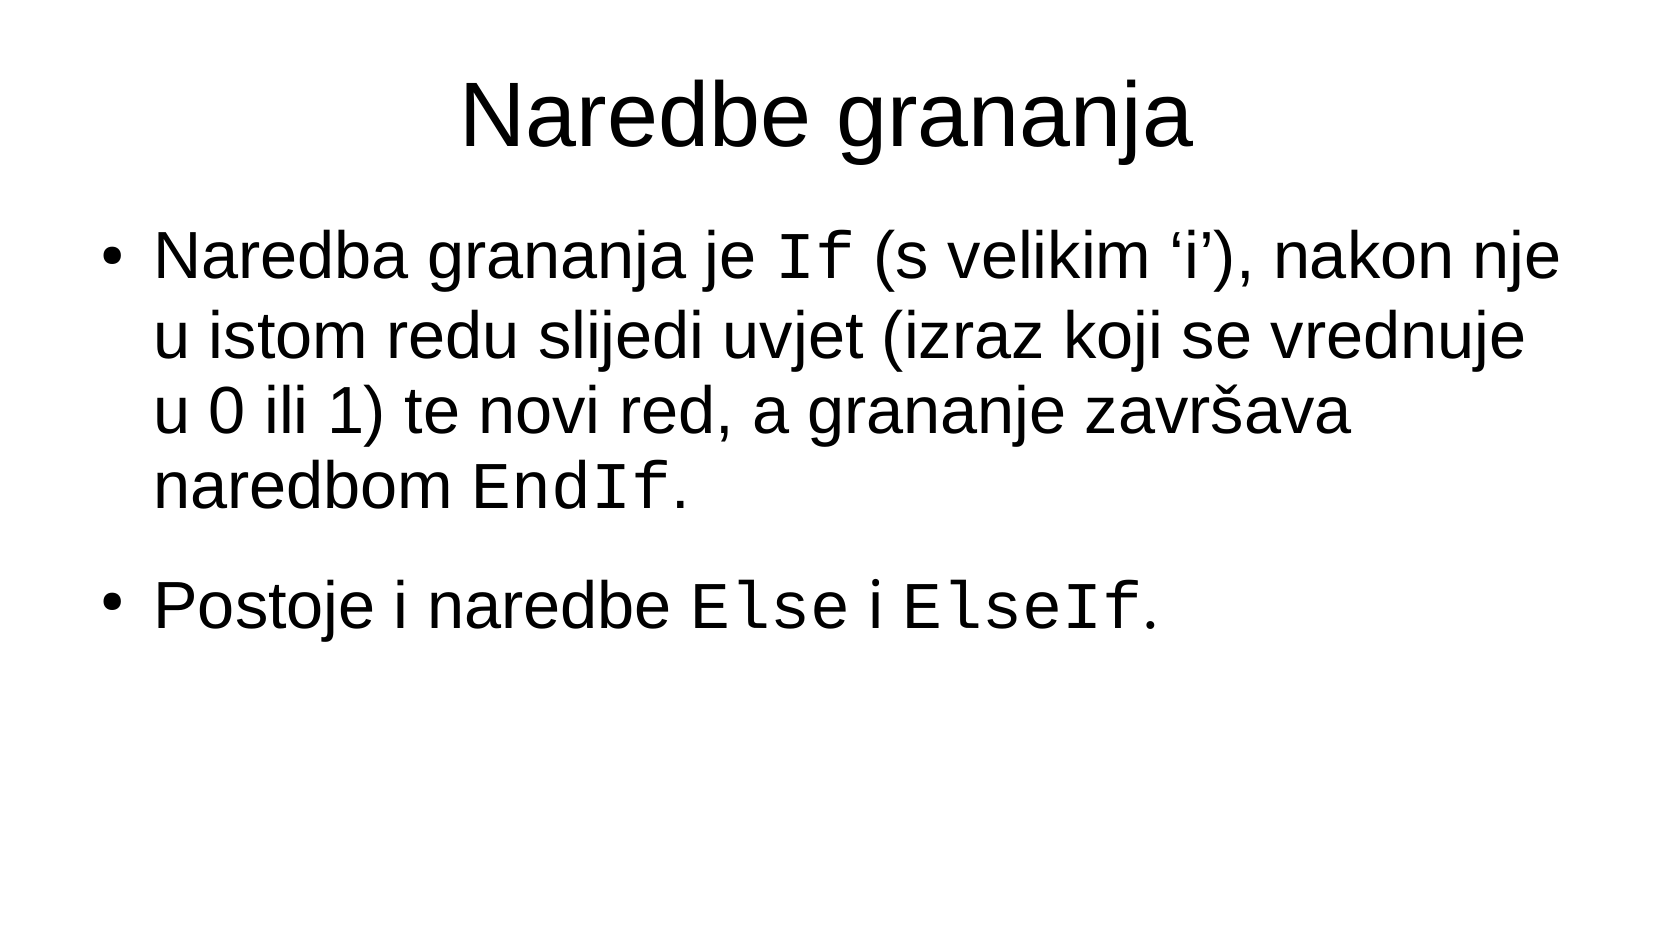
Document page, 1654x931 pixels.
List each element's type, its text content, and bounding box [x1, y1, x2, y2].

list Naredba grananja je If (s velikim ‘i’), nakon nje u istom redu slijedi uvjet (izraz koji se vrednuje u 0 ili 1) te novi red, a grananje završava naredbom EndIf. Postoje i naredbe Else i ElseIf. [82, 217, 1571, 758]
title Naredbe grananja [82, 37, 1571, 193]
